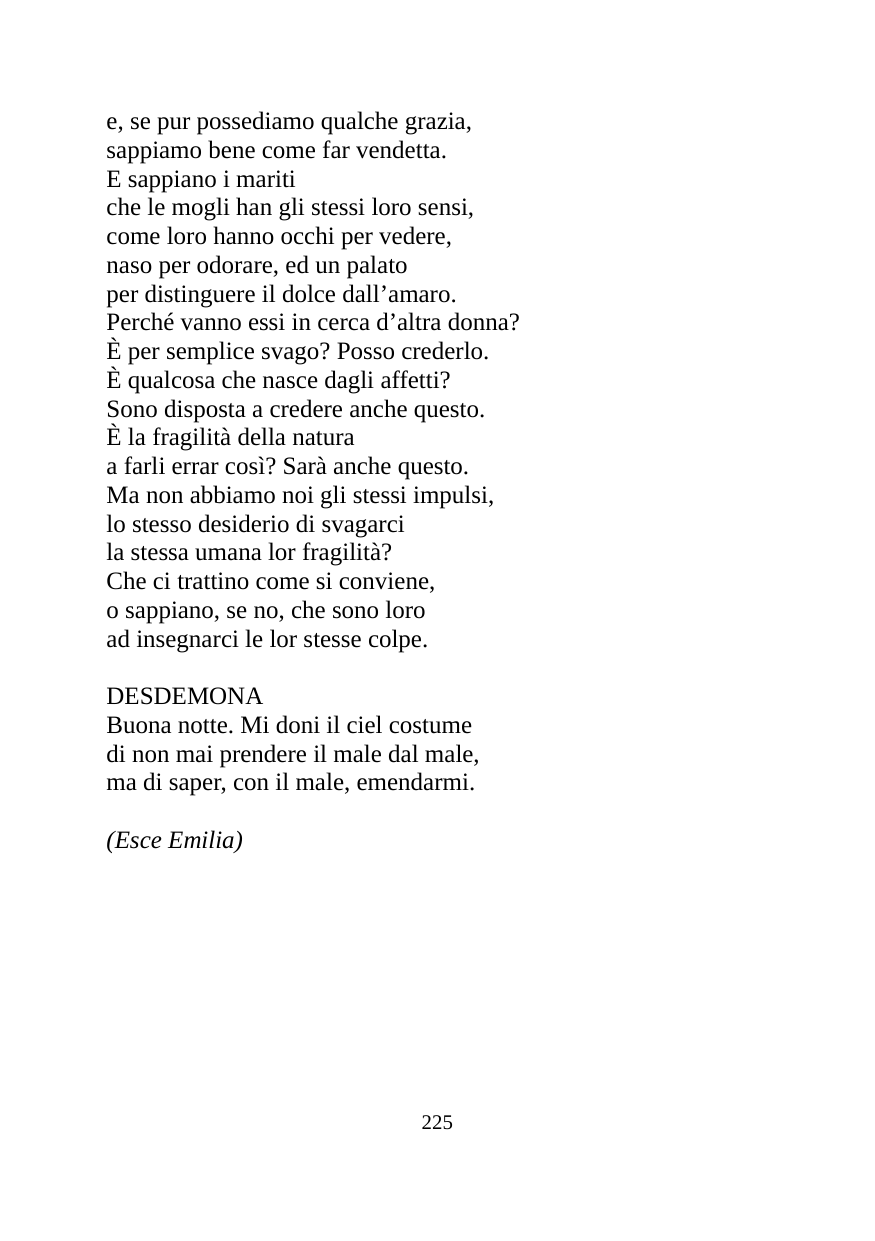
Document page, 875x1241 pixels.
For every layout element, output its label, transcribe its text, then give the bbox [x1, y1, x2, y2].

text È la fragilità della natura [106, 422, 768, 451]
text che le mogli han gli stessi loro sensi, [106, 192, 768, 221]
text o sappiano, se no, che sono loro [106, 595, 768, 624]
text DESDEMONA Buona notte. Mi doni il ciel costume [106, 681, 768, 739]
text lo stesso desiderio di svagarci [106, 509, 768, 537]
text ma di saper, con il male, emendarmi. [106, 767, 768, 796]
text Perché vanno essi in cerca d’altra donna? [106, 307, 768, 336]
text sappiamo bene come far vendetta. [106, 135, 768, 164]
text E sappiano i mariti [106, 164, 768, 192]
text ad insegnarci le lor stesse colpe. [106, 624, 768, 652]
text la stessa umana lor fragilità? [106, 537, 768, 566]
text per distinguere il dolce dall’amaro. [106, 279, 768, 307]
text (Esce Emilia) [106, 825, 768, 854]
text a farli errar così? Sarà anche questo. [106, 451, 768, 480]
text Sono disposta a credere anche questo. [106, 394, 768, 422]
text È qualcosa che nasce dagli affetti? [106, 365, 768, 394]
text di non mai prendere il male dal male, [106, 739, 768, 767]
text come loro hanno occhi per vedere, [106, 221, 768, 250]
text È per semplice svago? Posso crederlo. [106, 336, 768, 365]
text Ma non abbiamo noi gli stessi impulsi, [106, 480, 768, 509]
text Che ci trattino come si conviene, [106, 566, 768, 595]
text naso per odorare, ed un palato [106, 250, 768, 279]
text e, se pur possediamo qualche grazia, [106, 106, 768, 135]
